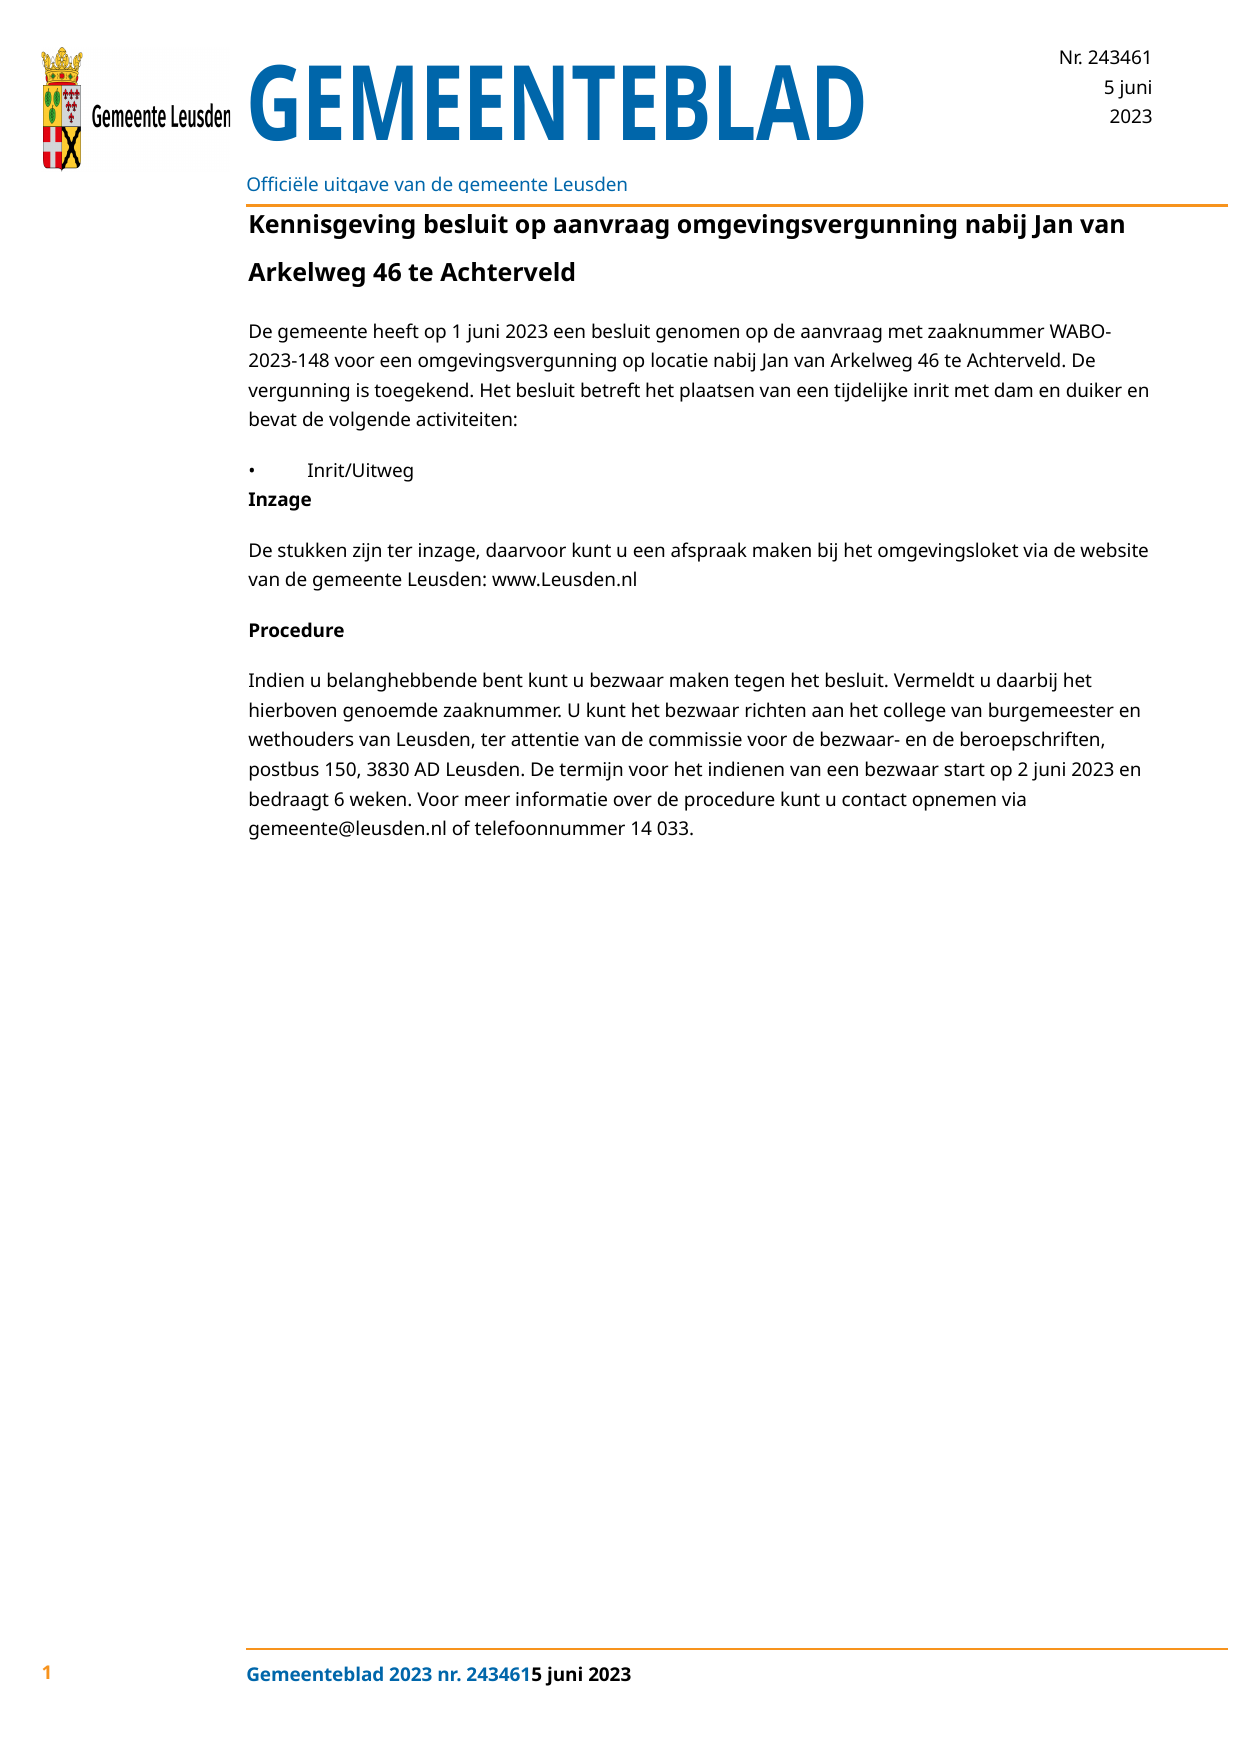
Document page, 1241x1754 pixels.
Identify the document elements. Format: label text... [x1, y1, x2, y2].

picture [41, 47, 231, 172]
list Inrit/Uitweg [248, 457, 1152, 483]
text De gemeente heeft op 1 juni 2023 een besluit genomen op de aanvraag met zaaknummer WABO-2023-148 voor een omgevingsvergunning op locatie nabij Jan van Arkelweg 46 te Achterveld. De vergunning is toegekend. Het besluit betreft het plaatsen van een tijdelijke inrit met dam en duiker en bevat de volgende activiteiten: [248, 318, 1152, 432]
text Indien u belanghebbende bent kunt u bezwaar maken tegen het besluit. Vermeldt u daarbij het hierboven genoemde zaaknummer. U kunt het bezwaar richten aan het college van burgemeester en wethouders van Leusden, ter attentie van de commissie voor de bezwaar- en de beroepschriften, postbus 150, 3830 AD Leusden. De termijn voor het indienen van een bezwaar start op 2 juni 2023 en bedraagt 6 weken. Voor meer informatie over de procedure kunt u contact opnemen via gemeente@leusden.nl of telefoonnummer 14 033. [248, 667, 1152, 841]
text De stukken zijn ter inzage, daarvoor kunt u een afspraak maken bij het omgevingsloket via de website van de gemeente Leusden: www.Leusden.nl [248, 537, 1152, 592]
text Kennisgeving besluit op aanvraag omgevingsvergunning nabij Jan van Arkelweg 46 te Achterveld [248, 207, 1152, 288]
text Procedure [248, 617, 1152, 643]
text Inzage [248, 487, 1152, 512]
